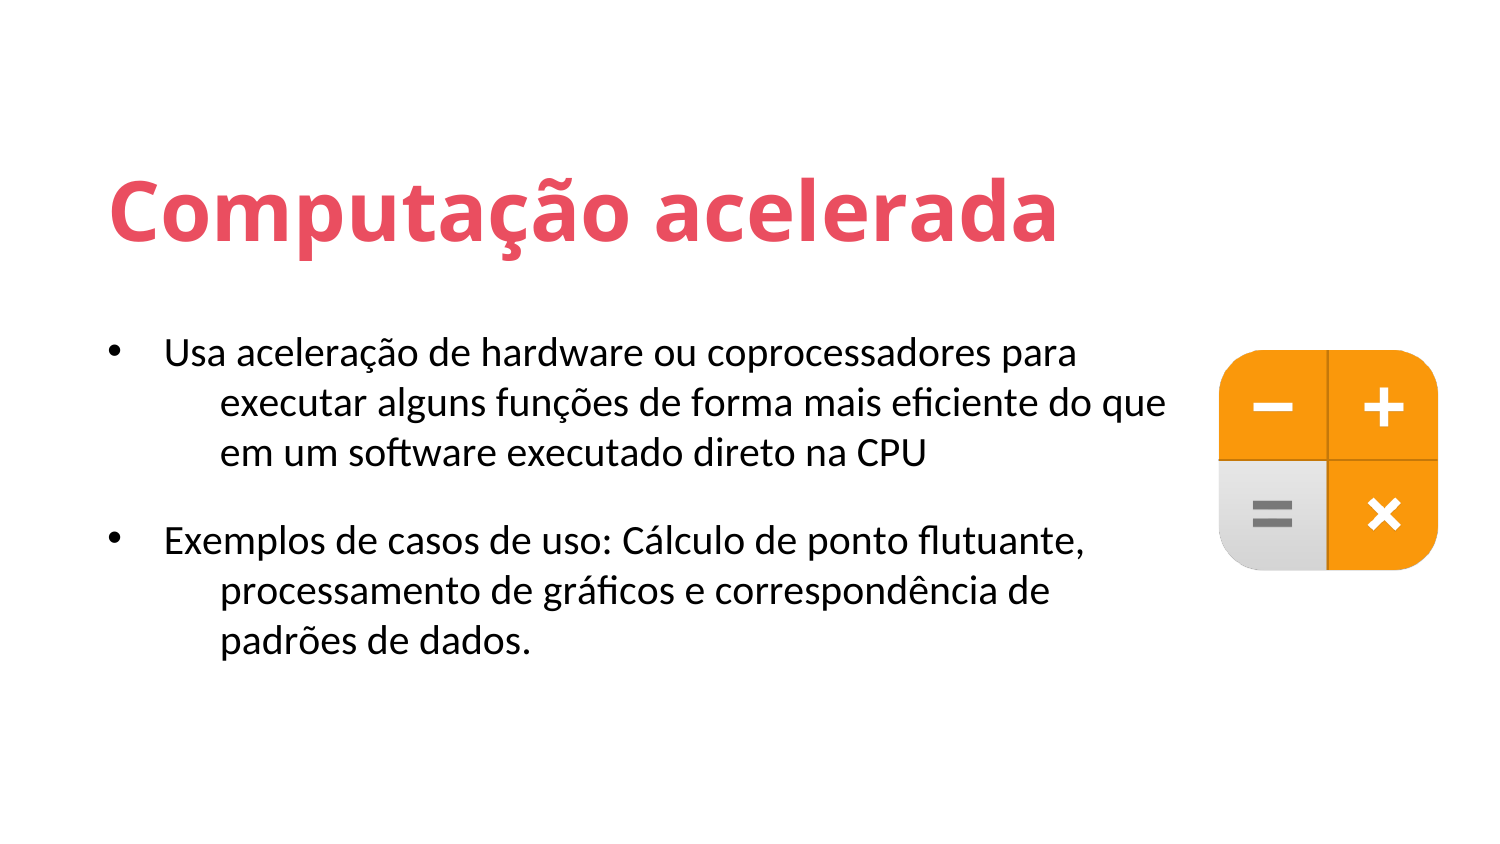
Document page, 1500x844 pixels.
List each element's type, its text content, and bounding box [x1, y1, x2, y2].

text_box Usa aceleração de hardware ou coprocessadores para executar alguns funções de forma mais eficiente do que em um software executado direto na CPU Exemplos de casos de uso: Cálculo de ponto flutuante, processamento de gráficos e correspondência de padrões de dados. [92, 309, 1194, 762]
picture [1193, 329, 1461, 597]
text_box Computação acelerada [92, 128, 1408, 268]
